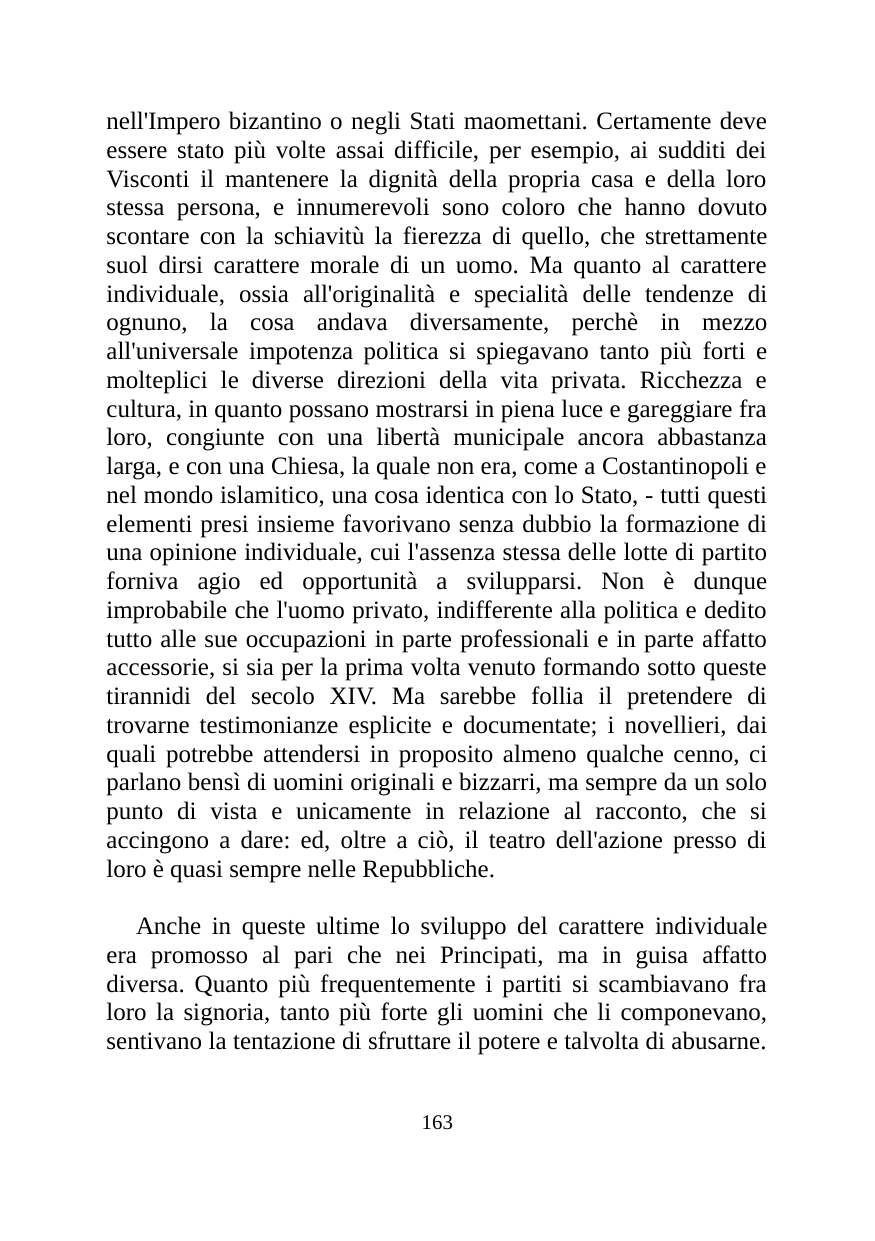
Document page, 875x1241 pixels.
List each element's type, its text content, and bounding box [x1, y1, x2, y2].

text nell'Impero bizantino o negli Stati maomettani. Certamente deve essere stato più volte assai difficile, per esempio, ai sudditi dei Visconti il mantenere la dignità della propria casa e della loro stessa persona, e innumerevoli sono coloro che hanno dovuto scontare con la schiavitù la fierezza di quello, che strettamente suol dirsi carattere morale di un uomo. Ma quanto al carattere individuale, ossia all'originalità e specialità delle tendenze di ognuno, la cosa andava diversamente, perchè in mezzo all'universale impotenza politica si spiegavano tanto più forti e molteplici le diverse direzioni della vita privata. Ricchezza e cultura, in quanto possano mostrarsi in piena luce e gareggiare fra loro, congiunte con una libertà municipale ancora abbastanza larga, e con una Chiesa, la quale non era, come a Costantinopoli e nel mondo islamitico, una cosa identica con lo Stato, - tutti questi elementi presi insieme favorivano senza dubbio la formazione di una opinione individuale, cui l'assenza stessa delle lotte di partito forniva agio ed opportunità a svilupparsi. Non è dunque improbabile che l'uomo privato, indifferente alla politica e dedito tutto alle sue occupazioni in parte professionali e in parte affatto accessorie, si sia per la prima volta venuto formando sotto queste tirannidi del secolo XIV. Ma sarebbe follia il pretendere di trovarne testimonianze esplicite e documentate; i novellieri, dai quali potrebbe attendersi in proposito almeno qualche cenno, ci parlano bensì di uomini originali e bizzarri, ma sempre da un solo punto di vista e unicamente in relazione al racconto, che si accingono a dare: ed, oltre a ciò, il teatro dell'azione presso di loro è quasi sempre nelle Repubbliche. [106, 106, 768, 882]
text Anche in queste ultime lo sviluppo del carattere individuale era promosso al pari che nei Principati, ma in guisa affatto diversa. Quanto più frequentemente i partiti si scambiavano fra loro la signoria, tanto più forte gli uomini che li componevano, sentivano la tentazione di sfruttare il potere e talvolta di abusarne. [106, 911, 768, 1055]
